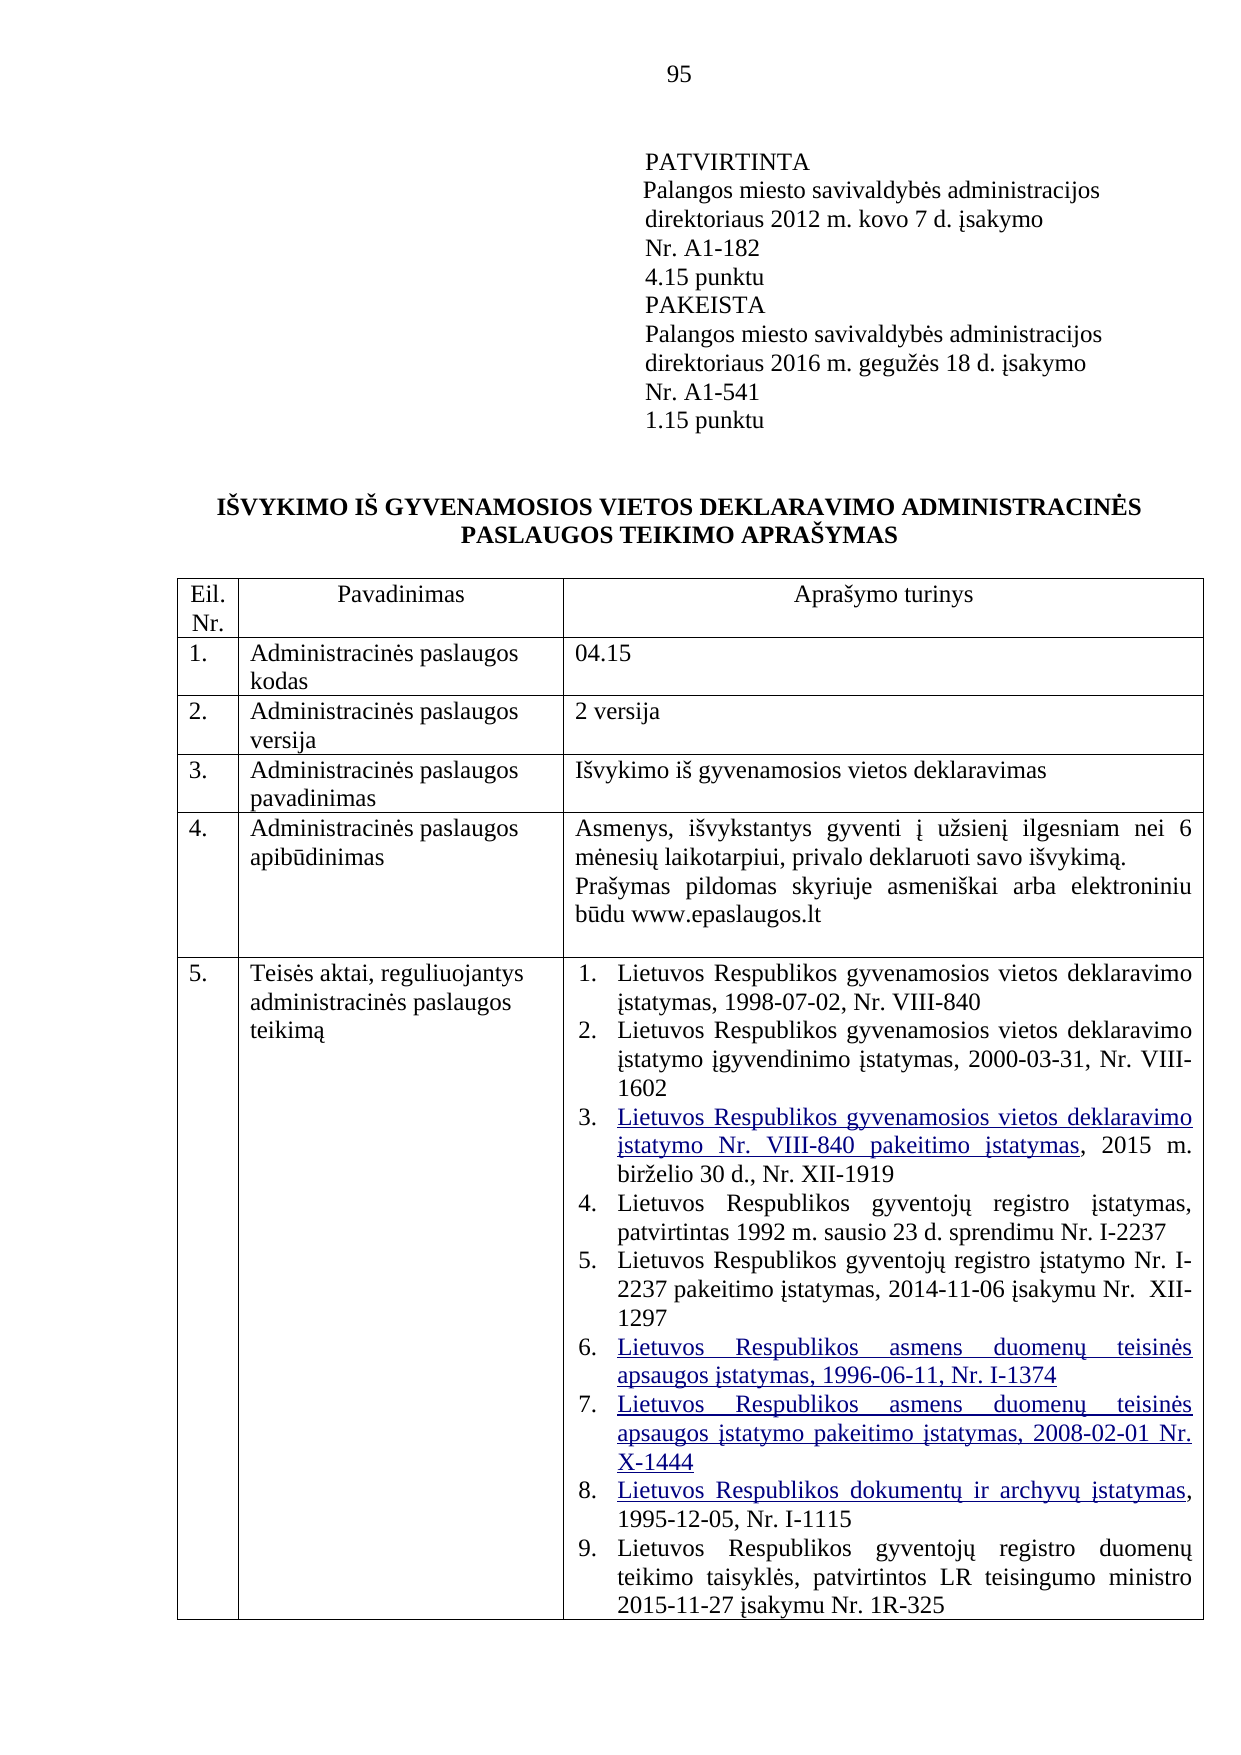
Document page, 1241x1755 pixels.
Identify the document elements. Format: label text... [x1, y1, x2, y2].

text Nr. A1-541 [645, 377, 1181, 406]
table_cell Administracinės paslaugos kodas [239, 638, 563, 695]
table_cell Administracinės paslaugos apibūdinimas [239, 813, 563, 957]
text Nr. A1-182 [645, 233, 1181, 262]
table_cell 1. Lietuvos Respublikos gyvenamosios vietos deklaravimo įstatymas, 1998-07-02, Nr. VIII-840 2. Lietuvos Respublikos gyvenamosios vietos deklaravimo įstatymo įgyvendinimo įstatymas, 2000-03-31, Nr. VIII-1602 3. Lietuvos Respublikos gyvenamosios vietos deklaravimo įstatymo Nr. VIII-840 pakeitimo įstatymas, 2015 m. birželio 30 d., Nr. XII-1919 4. Lietuvos Respublikos gyventojų registro įstatymas, patvirtintas 1992 m. sausio 23 d. sprendimu Nr. I-2237 5. Lietuvos Respublikos gyventojų registro įstatymo Nr. I-2237 pakeitimo įstatymas, 2014-11-06 įsakymu Nr. XII-1297 6. Lietuvos Respublikos asmens duomenų teisinės apsaugos įstatymas, 1996-06-11, Nr. I-1374 7. Lietuvos Respublikos asmens duomenų teisinės apsaugos įstatymo pakeitimo įstatymas, 2008-02-01 Nr. X-1444 8. Lietuvos Respublikos dokumentų ir archyvų įstatymas, 1995-12-05, Nr. I-1115 9. Lietuvos Respublikos gyventojų registro duomenų teikimo taisyklės, patvirtintos LR teisingumo ministro 2015-11-27 įsakymu Nr. 1R-325 [564, 958, 1203, 1619]
table_cell 04.15 [564, 638, 1203, 695]
table_cell 1. [178, 638, 238, 695]
table_cell 2 versija [564, 696, 1203, 754]
table_cell Asmenys, išvykstantys gyventi į užsienį ilgesniam nei 6 mėnesių laikotarpiui, privalo deklaruoti savo išvykimą. Prašymas pildomas skyriuje asmeniškai arba elektroniniu būdu www.epaslaugos.lt [564, 813, 1203, 957]
text Palangos miesto savivaldybės administracijos [177, 176, 1181, 204]
table_cell Išvykimo iš gyvenamosios vietos deklaravimas [564, 755, 1203, 812]
table_header Pavadinimas [239, 579, 563, 637]
text PATVIRTINTA [645, 147, 1181, 176]
table_cell Teisės aktai, reguliuojantys administracinės paslaugos teikimą [239, 958, 563, 1619]
table_cell Administracinės paslaugos versija [239, 696, 563, 754]
text direktoriaus 2016 m. gegužės 18 d. įsakymo [645, 348, 1181, 377]
text 1.15 punktu [645, 406, 1181, 434]
text Išvykimo iš gyvenamosios vietos deklaravimo ADMINISTRACINĖS PASLAUGOS TEIKIMO APRAŠYMAS [177, 492, 1181, 549]
table_cell Administracinės paslaugos pavadinimas [239, 755, 563, 812]
text direktoriaus 2012 m. kovo 7 d. įsakymo [645, 204, 1181, 233]
text 4.15 punktu [645, 262, 1181, 291]
text Palangos miesto savivaldybės administracijos [645, 319, 1181, 348]
table_header Aprašymo turinys [564, 579, 1203, 637]
table_cell 5. [178, 958, 238, 1619]
table_cell 2. [178, 696, 238, 754]
table_cell 3. [178, 755, 238, 812]
table_cell 4. [178, 813, 238, 957]
table_header Eil.Nr. [178, 579, 238, 637]
text PAKEISTA [645, 291, 1181, 319]
